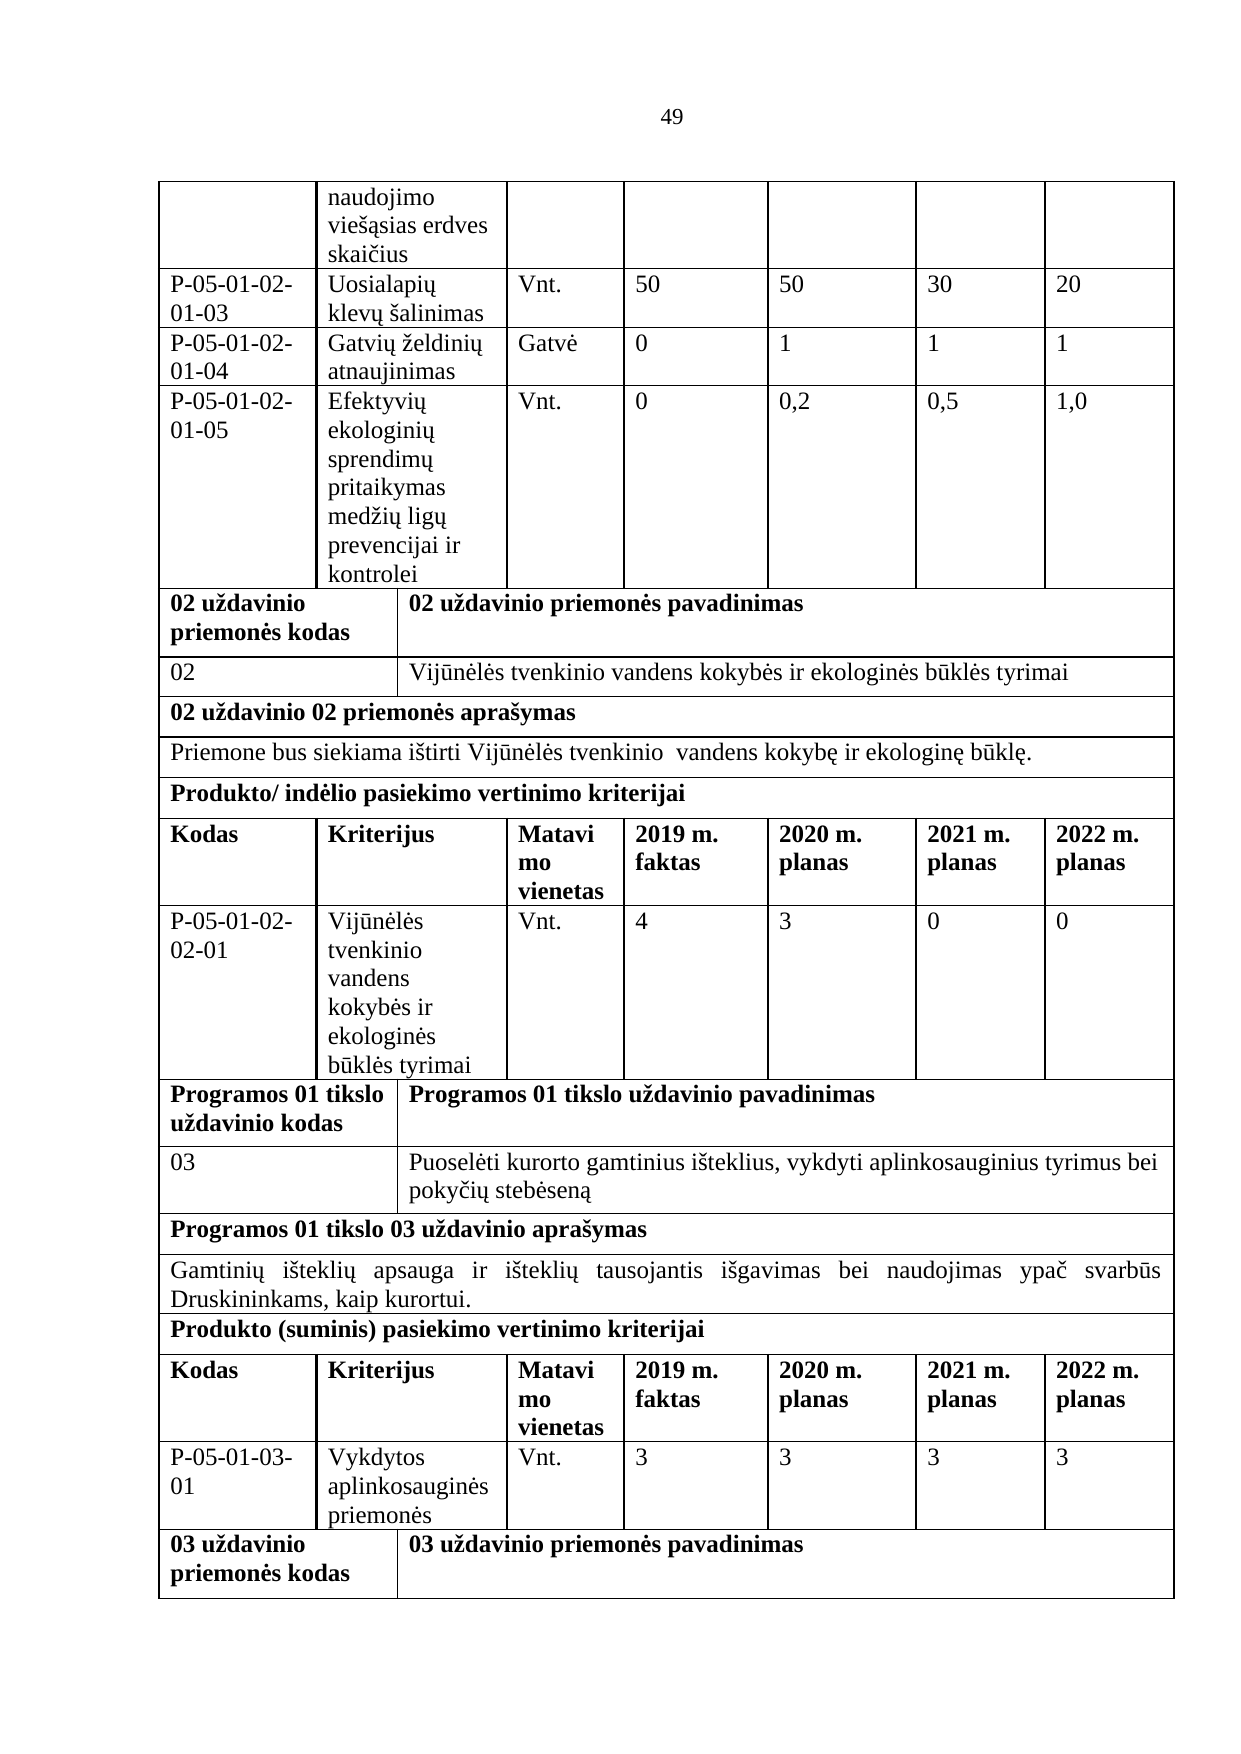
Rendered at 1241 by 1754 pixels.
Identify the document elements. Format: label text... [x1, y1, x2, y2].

table_cell 02 uždavinio 02 priemonės aprašymas [160, 697, 1173, 736]
table_cell 03 [160, 1147, 397, 1213]
table_cell 3 [625, 1442, 767, 1528]
table_cell P-05-01-02-01-03 [160, 269, 315, 327]
table_cell [508, 182, 623, 268]
table_cell Kriterijus [318, 1355, 506, 1441]
table_cell Programos 01 tikslo uždavinio pavadinimas [398, 1080, 1173, 1146]
table_cell Produkto/ indėlio pasiekimo vertinimo kriterijai [160, 778, 1173, 818]
table_cell 2020 m. planas [769, 1355, 915, 1441]
table_cell [625, 182, 767, 268]
table_cell 02 uždavinio priemonės pavadinimas [398, 589, 1173, 656]
table_cell 50 [769, 269, 915, 327]
table_cell 0 [1046, 906, 1173, 1078]
table_cell [160, 182, 315, 268]
table_cell 3 [1046, 1442, 1173, 1528]
table_cell Programos 01 tikslo 03 uždavinio aprašymas [160, 1214, 1173, 1254]
table_cell 2022 m. planas [1046, 1355, 1173, 1441]
table_cell 30 [917, 269, 1044, 327]
table_cell Priemone bus siekiama ištirti Vijūnėlės tvenkinio vandens kokybę ir ekologinę būklę. [160, 738, 1173, 777]
table_cell Vnt. [508, 906, 623, 1078]
table_cell Gatvių želdinių atnaujinimas [318, 328, 506, 385]
table_cell 50 [625, 269, 767, 327]
table_cell 20 [1046, 269, 1173, 327]
table_cell 02 [160, 658, 397, 696]
table_cell Programos 01 tikslo uždavinio kodas [160, 1080, 397, 1146]
table_cell naudojimo viešąsias erdves skaičius [318, 182, 506, 268]
table_cell 1 [769, 328, 915, 385]
table_cell 3 [769, 906, 915, 1078]
table_cell [1046, 182, 1173, 268]
table_cell Uosialapių klevų šalinimas [318, 269, 506, 327]
table_cell Puoselėti kurorto gamtinius išteklius, vykdyti aplinkosauginius tyrimus bei pokyčių stebėseną [398, 1147, 1173, 1213]
table_cell [769, 182, 915, 268]
table_cell Vijūnėlės tvenkinio vandens kokybės ir ekologinės būklės tyrimai [398, 658, 1173, 696]
table_cell 0 [625, 386, 767, 587]
table_cell Gamtinių išteklių apsauga ir išteklių tausojantis išgavimas bei naudojimas ypač svarbūs Druskininkams, kaip kurortui. [160, 1255, 1173, 1313]
table_cell 2021 m. planas [917, 1355, 1044, 1441]
table_cell Kodas [160, 819, 315, 905]
table_cell 0,5 [917, 386, 1044, 587]
table_cell Vnt. [508, 386, 623, 587]
table_cell Matavimo vienetas [508, 819, 623, 905]
table_cell [917, 182, 1044, 268]
table_cell Vnt. [508, 269, 623, 327]
table_cell Gatvė [508, 328, 623, 385]
table_cell 3 [769, 1442, 915, 1528]
table_cell Vijūnėlės tvenkinio vandens kokybės ir ekologinės būklės tyrimai [318, 906, 506, 1078]
table_cell P-05-01-02-01-05 [160, 386, 315, 587]
table_cell 4 [625, 906, 767, 1078]
table_cell 03 uždavinio priemonės pavadinimas [398, 1530, 1173, 1597]
table_cell 0,2 [769, 386, 915, 587]
table_cell 3 [917, 1442, 1044, 1528]
table_cell 2022 m. planas [1046, 819, 1173, 905]
table_cell 02 uždavinio priemonės kodas [160, 589, 397, 656]
table_cell 0 [625, 328, 767, 385]
table_cell 1 [1046, 328, 1173, 385]
table_cell P-05-01-03-01 [160, 1442, 315, 1528]
table_cell P-05-01-02-02-01 [160, 906, 315, 1078]
table_cell Matavimo vienetas [508, 1355, 623, 1441]
table_cell 2021 m. planas [917, 819, 1044, 905]
table_cell 2019 m. faktas [625, 1355, 767, 1441]
table_cell Efektyvių ekologinių sprendimų pritaikymas medžių ligų prevencijai ir kontrolei [318, 386, 506, 587]
table_cell 2020 m. planas [769, 819, 915, 905]
table_cell Kodas [160, 1355, 315, 1441]
table_cell Vykdytos aplinkosauginės priemonės [318, 1442, 506, 1528]
table_cell 1 [917, 328, 1044, 385]
table_cell 1,0 [1046, 386, 1173, 587]
table_cell 0 [917, 906, 1044, 1078]
table_cell P-05-01-02-01-04 [160, 328, 315, 385]
table_cell Produkto (suminis) pasiekimo vertinimo kriterijai [160, 1314, 1173, 1354]
table_cell Kriterijus [318, 819, 506, 905]
table_cell 2019 m. faktas [625, 819, 767, 905]
table_cell 03 uždavinio priemonės kodas [160, 1530, 397, 1597]
table_cell Vnt. [508, 1442, 623, 1528]
